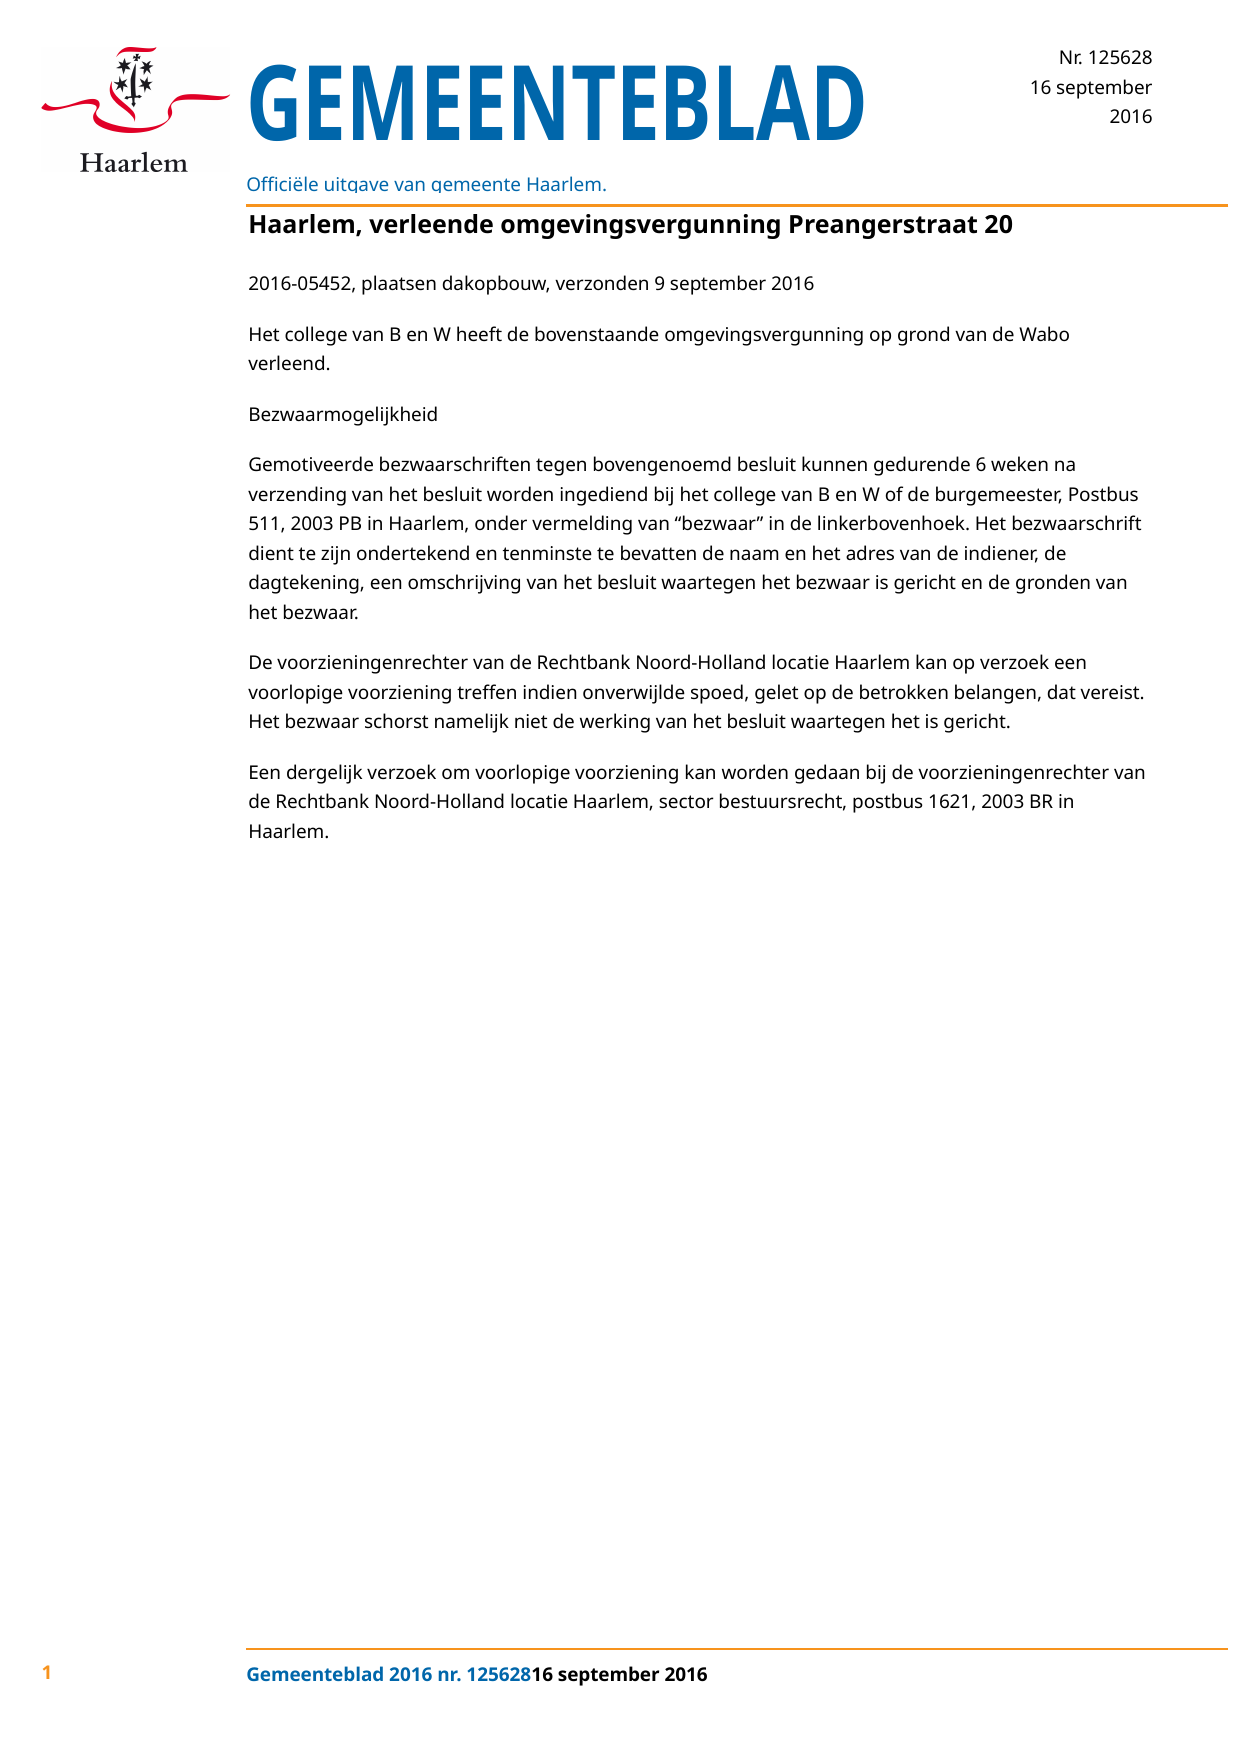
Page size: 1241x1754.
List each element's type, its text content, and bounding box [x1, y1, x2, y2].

text Haarlem, verleende omgevingsvergunning Preangerstraat 20 [248, 207, 1152, 241]
text Het college van B en W heeft de bovenstaande omgevingsvergunning op grond van de Wabo verleend. [248, 321, 1152, 376]
text 2016-05452, plaatsen dakopbouw, verzonden 9 september 2016 [248, 270, 1152, 296]
text Bezwaarmogelijkheid [248, 401, 1152, 426]
text De voorzieningenrechter van de Rechtbank Noord-Holland locatie Haarlem kan op verzoek een voorlopige voorziening treffen indien onverwijlde spoed, gelet op de betrokken belangen, dat vereist. Het bezwaar schorst namelijk niet de werking van het besluit waartegen het is gericht. [248, 649, 1152, 734]
text Gemotiveerde bezwaarschriften tegen bovengenoemd besluit kunnen gedurende 6 weken na verzending van het besluit worden ingediend bij het college van B en W of de burgemeester, Postbus 511, 2003 PB in Haarlem, onder vermelding van “bezwaar” in de linkerbovenhoek. Het bezwaarschrift dient te zijn ondertekend en tenminste te bevatten de naam en het adres van de indiener, de dagtekening, een omschrijving van het besluit waartegen het bezwaar is gericht en de gronden van het bezwaar. [248, 451, 1152, 625]
picture [41, 47, 231, 172]
text Een dergelijk verzoek om voorlopige voorziening kan worden gedaan bij de voorzieningenrechter van de Rechtbank Noord-Holland locatie Haarlem, sector bestuursrecht, postbus 1621, 2003 BR in Haarlem. [248, 759, 1152, 844]
